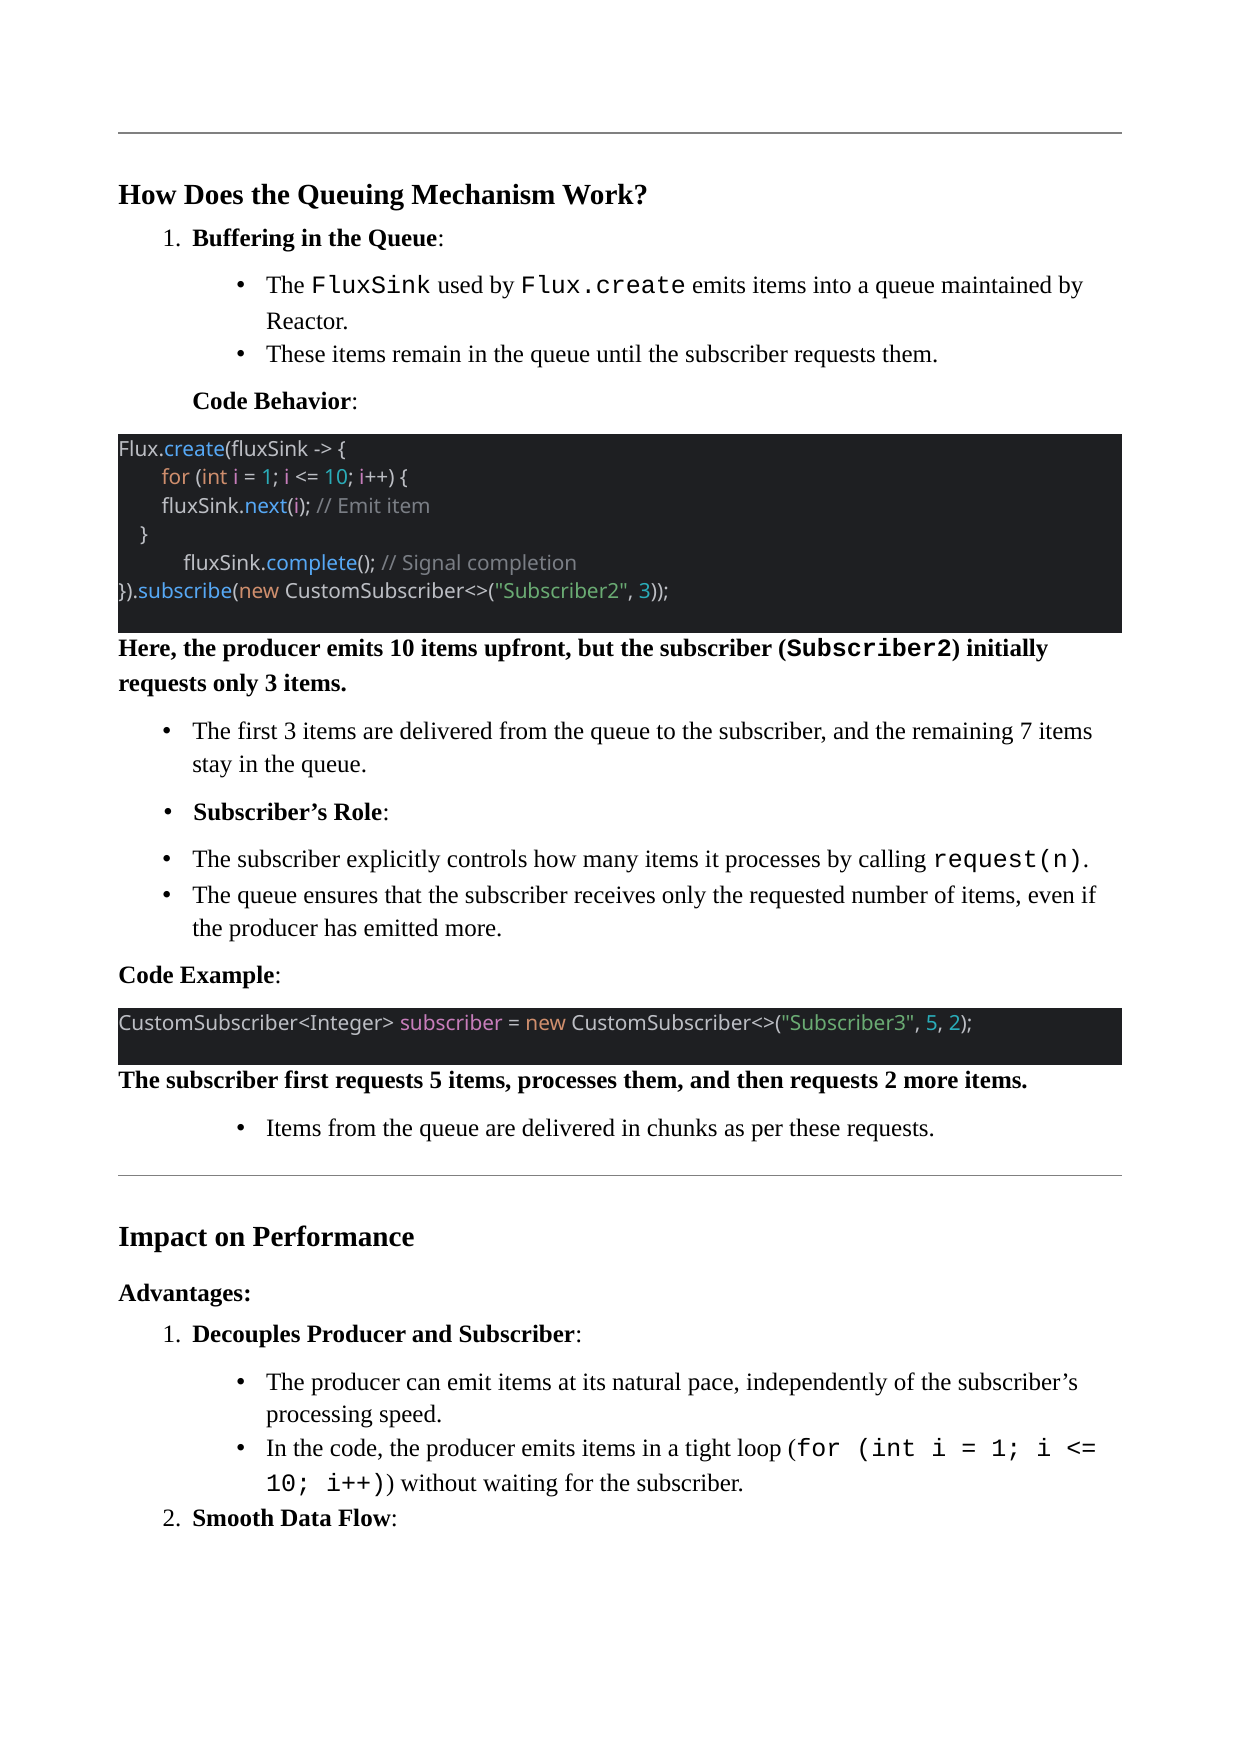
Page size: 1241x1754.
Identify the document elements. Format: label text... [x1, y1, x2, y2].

text Here, the producer emits 10 items upfront, but the subscriber (Subscriber2) initially requests only 3 items. [118, 633, 1122, 697]
list Items from the queue are delivered in chunks as per these requests. [236, 1113, 1122, 1141]
text CustomSubscriber<Integer> subscriber = new CustomSubscriber<>("Subscriber3", 5, 2); [118, 1008, 1122, 1065]
list Decouples Producer and Subscriber: [162, 1319, 1122, 1348]
list Subscriber’s Role: [164, 797, 1122, 825]
list The queue ensures that the subscriber receives only the requested number of items, even if the producer has emitted more. [162, 880, 1122, 941]
subtitle How Does the Queuing Mechanism Work? [118, 177, 1122, 211]
list Code Behavior: [162, 386, 1122, 415]
list Buffering in the Queue: [162, 223, 1122, 252]
text Code Example: [118, 960, 1122, 989]
list Smooth Data Flow: [162, 1503, 1122, 1532]
text Flux.create(fluxSink -> { for (int i = 1; i <= 10; i++) { fluxSink.next(i); // Emit item } fluxSink.complete(); // Signal completion }).subscribe(new CustomSubscriber<>("Subscriber2", 3)); [118, 434, 1122, 633]
subtitle Advantages: [118, 1278, 1122, 1306]
list In the code, the producer emits items in a tight loop (for (int i = 1; i <= 10; i++)) without waiting for the subscriber. [236, 1433, 1122, 1498]
list The producer can emit items at its natural pace, independently of the subscriber’s processing speed. [236, 1367, 1122, 1428]
list The first 3 items are delivered from the queue to the subscriber, and the remaining 7 items stay in the queue. [162, 716, 1122, 778]
list The FluxSink used by Flux.create emits items into a queue maintained by Reactor. [236, 271, 1122, 334]
list The subscriber explicitly controls how many items it processes by calling request(n). [162, 844, 1122, 875]
list These items remain in the queue until the subscriber requests them. [236, 339, 1122, 367]
text The subscriber first requests 5 items, processes them, and then requests 2 more items. [118, 1065, 1122, 1094]
subtitle Impact on Performance [118, 1219, 1122, 1253]
